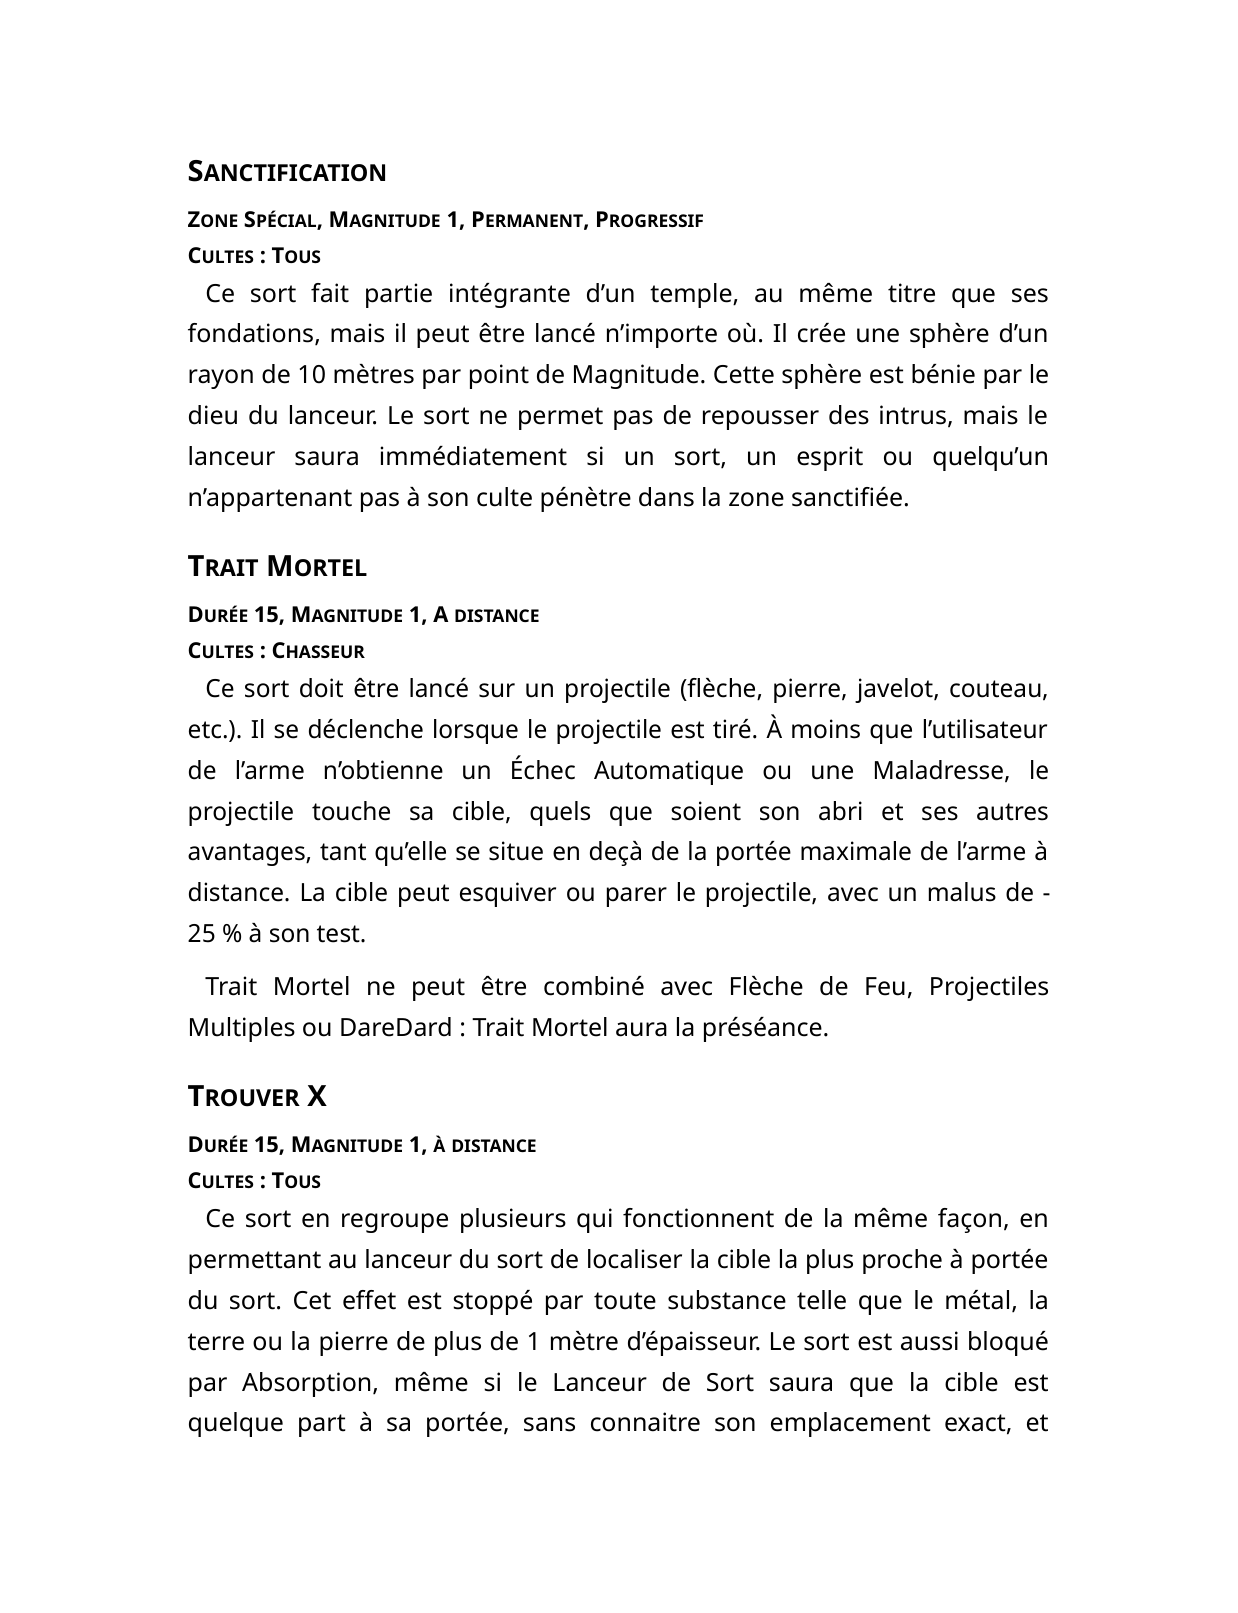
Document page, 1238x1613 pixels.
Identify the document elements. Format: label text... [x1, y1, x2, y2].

text Cultes : Tous [187, 1165, 1050, 1195]
text Durée 15, Magnitude 1, à distance [187, 1129, 1050, 1159]
text Trait Mortel ne peut être combiné avec Flèche de Feu, Projectiles Multiples ou DareDard : Trait Mortel aura la préséance. [187, 969, 1050, 1044]
text Trait Mortel [187, 545, 1050, 585]
text Ce sort doit être lancé sur un projectile (flèche, pierre, javelot, couteau, etc.). Il se déclenche lorsque le projectile est tiré. À moins que l’utilisateur de l’arme n’obtienne un Échec Automatique ou une Maladresse, le projectile touche sa cible, quels que soient son abri et ses autres avantages, tant qu’elle se situe en deçà de la portée maximale de l’arme à distance. La cible peut esquiver ou parer le projectile, avec un malus de -25 % à son test. [187, 671, 1050, 950]
text Cultes : Chasseur [187, 635, 1050, 665]
text Ce sort fait partie intégrante d’un temple, au même titre que ses fondations, mais il peut être lancé n’importe où. Il crée une sphère d’un rayon de 10 mètres par point de Magnitude. Cette sphère est bénie par le dieu du lanceur. Le sort ne permet pas de repousser des intrus, mais le lanceur saura immédiatement si un sort, un esprit ou quelqu’un n’appartenant pas à son culte pénètre dans la zone sanctifiée. [187, 275, 1050, 513]
text Ce sort en regroupe plusieurs qui fonctionnent de la même façon, en permettant au lanceur du sort de localiser la cible la plus proche à portée du sort. Cet effet est stoppé par toute substance telle que le métal, la terre ou la pierre de plus de 1 mètre d’épaisseur. Le sort est aussi bloqué par Absorption, même si le Lanceur de Sort saura que la cible est quelque part à sa portée, sans connaitre son emplacement exact, et [187, 1201, 1050, 1439]
text Sanctification [187, 150, 1050, 190]
text Zone Spécial, Magnitude 1, Permanent, Progressif [187, 204, 1050, 234]
text Trouver X [187, 1076, 1050, 1115]
text Cultes : Tous [187, 239, 1050, 269]
text Durée 15, Magnitude 1, A distance [187, 599, 1050, 629]
